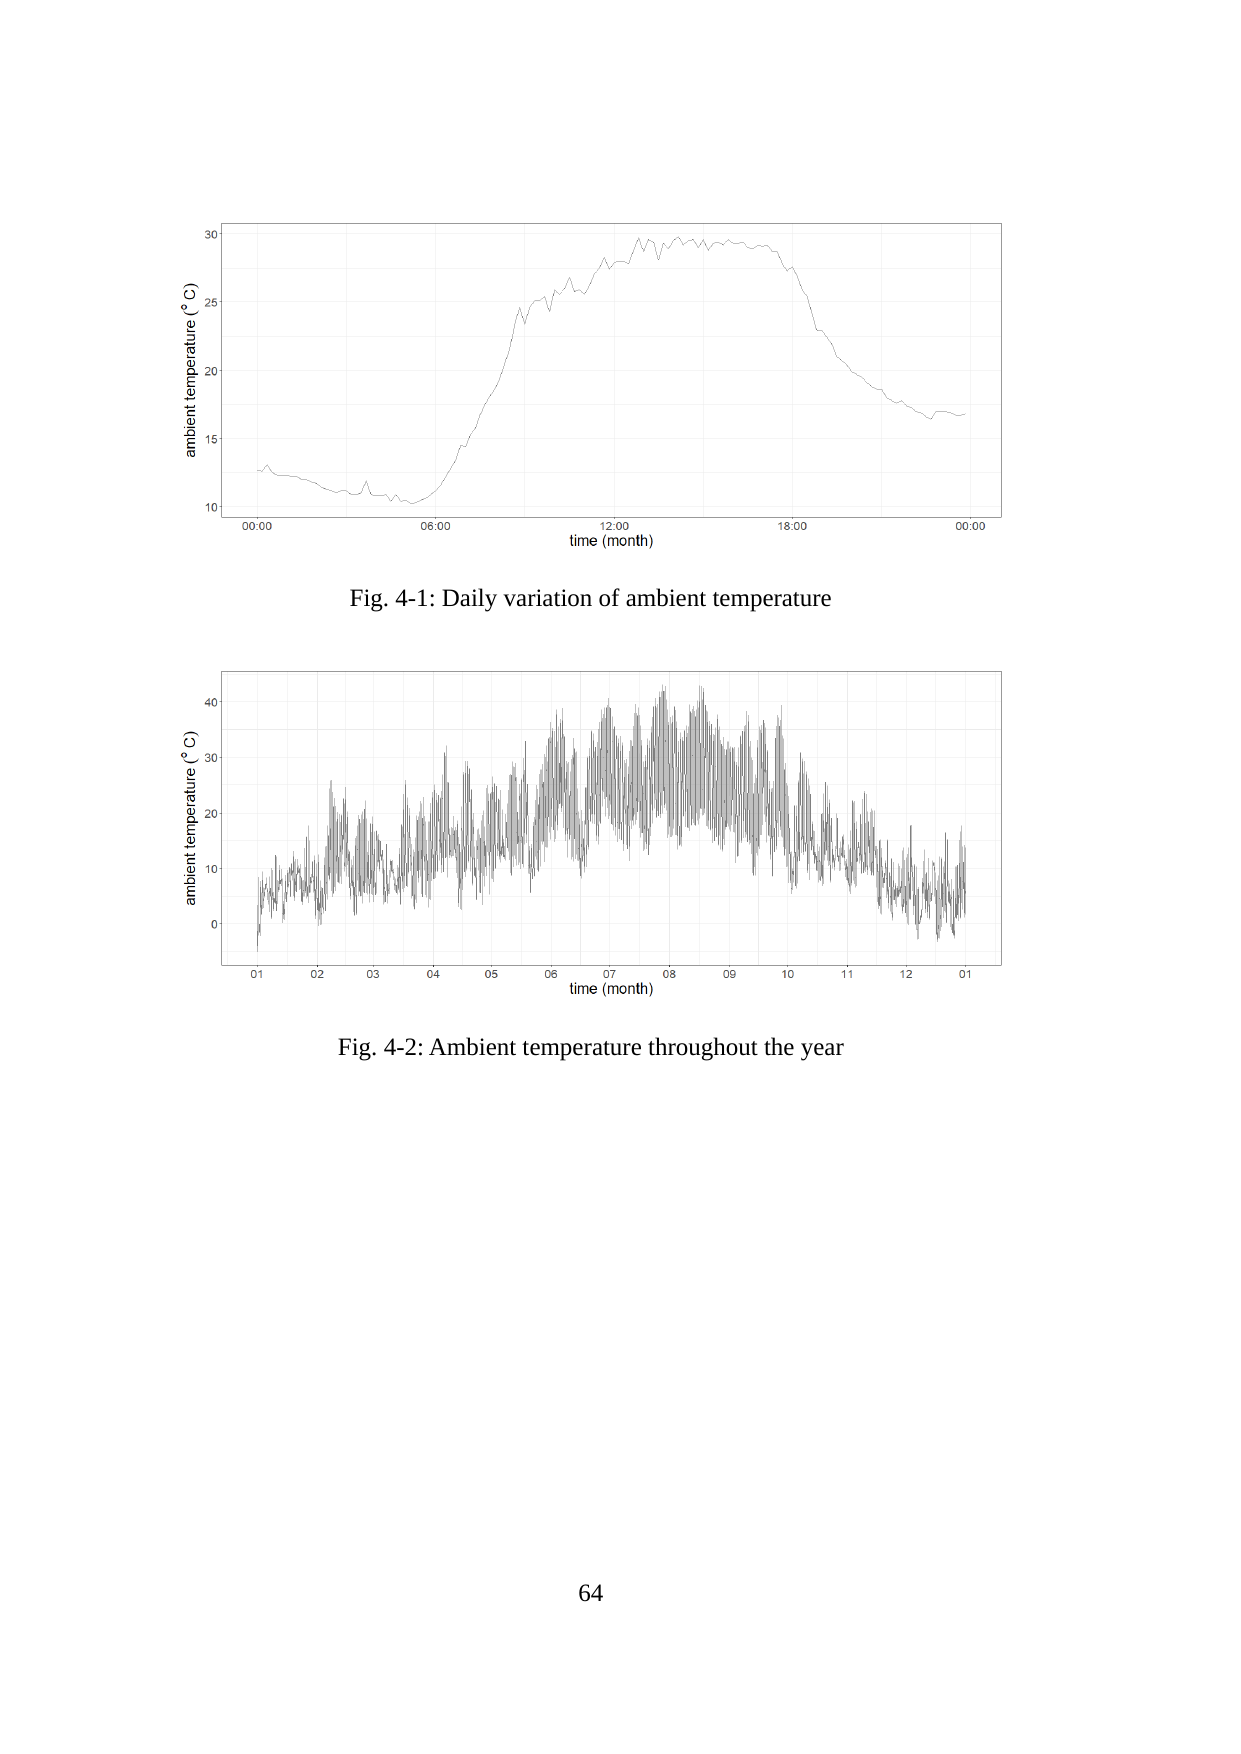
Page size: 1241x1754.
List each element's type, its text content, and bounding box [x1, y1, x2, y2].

picture [177, 668, 1005, 999]
text Fig. 4-1: Daily variation of ambient temperature [177, 583, 1004, 612]
picture [177, 219, 1005, 551]
text Fig. 4-2: Ambient temperature throughout the year [177, 1032, 1004, 1060]
